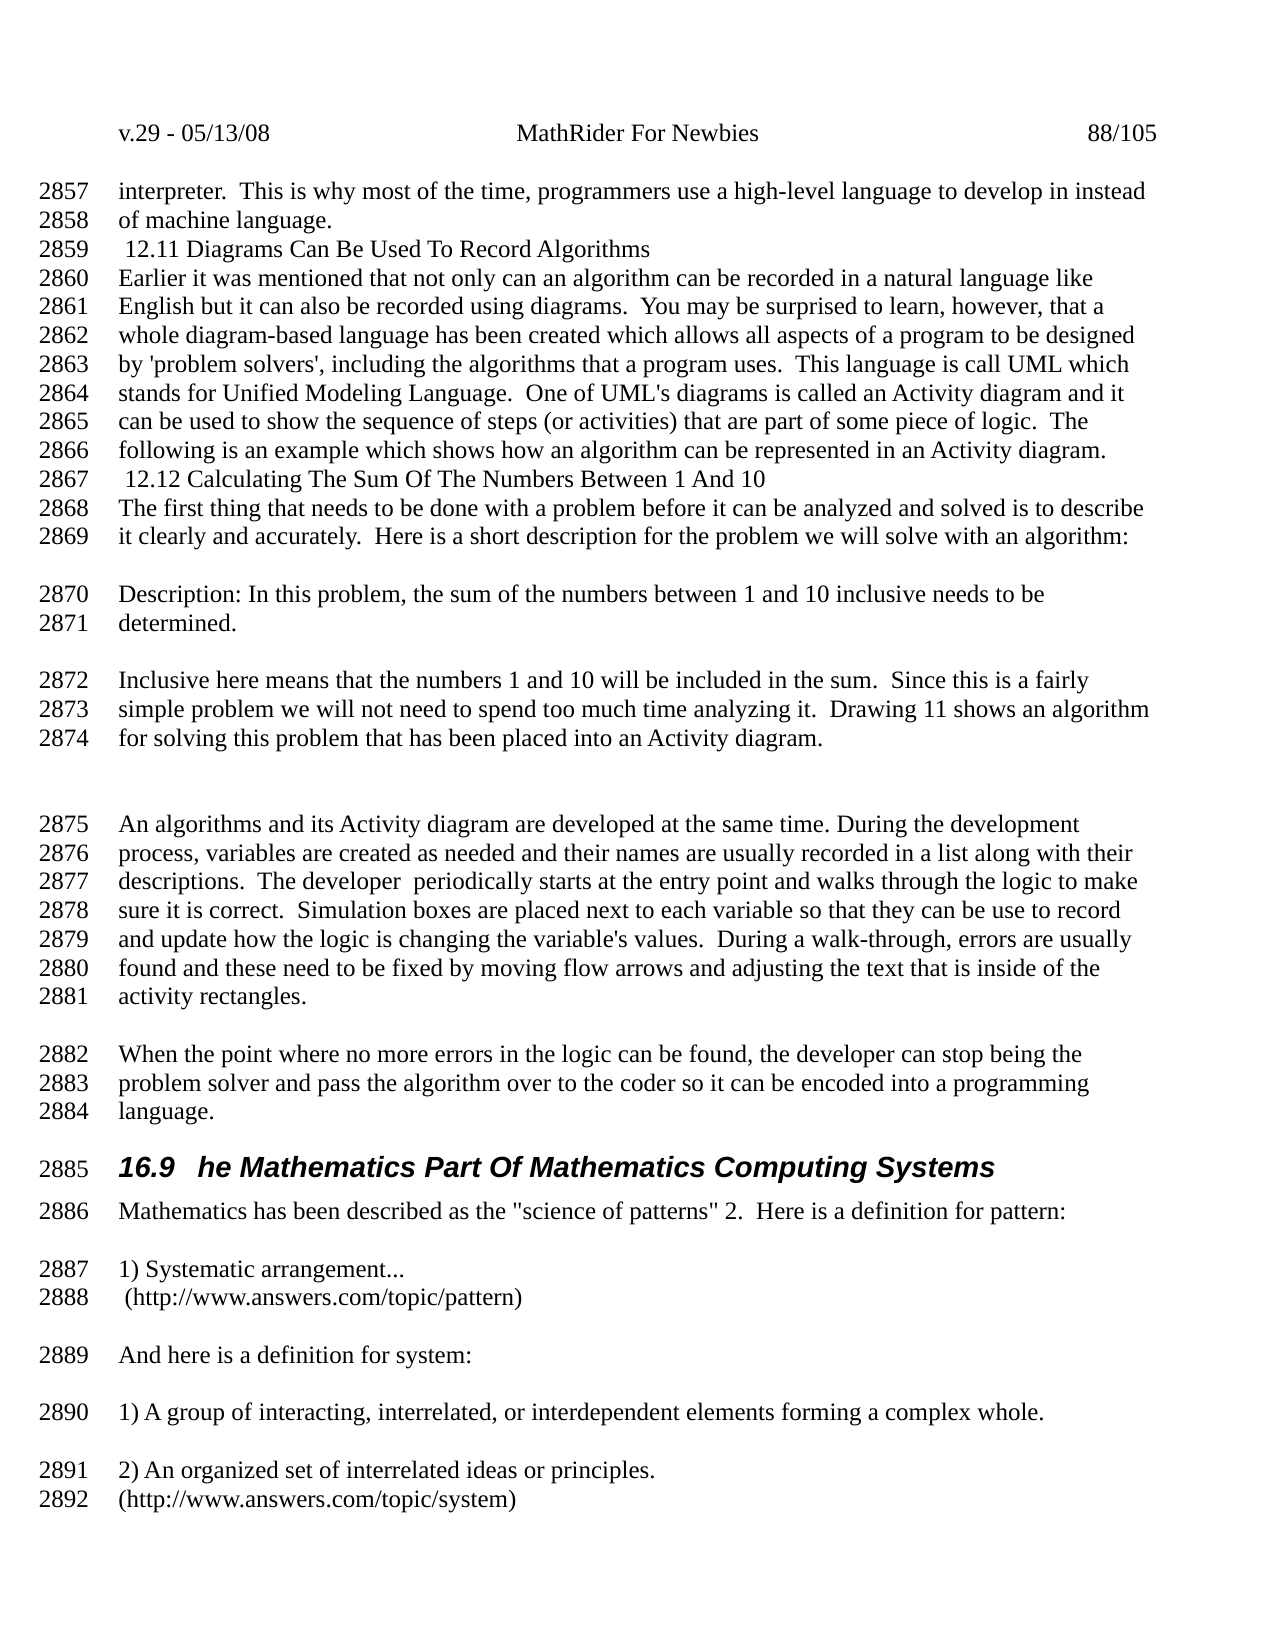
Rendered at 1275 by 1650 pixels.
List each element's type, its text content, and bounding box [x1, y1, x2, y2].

text (http://www.answers.com/topic/pattern) [118, 1282, 1157, 1311]
text And here is a definition for system: [118, 1340, 1157, 1369]
text Description: In this problem, the sum of the numbers between 1 and 10 inclusive needs to be determined. [118, 579, 1157, 636]
text (http://www.answers.com/topic/system) [118, 1484, 1157, 1512]
text The first thing that needs to be done with a problem before it can be analyzed and solved is to describe it clearly and accurately. Here is a short description for the problem we will solve with an algorithm: [118, 493, 1157, 550]
text Inclusive here means that the numbers 1 and 10 will be included in the sum. Since this is a fairly simple problem we will not need to spend too much time analyzing it. Drawing 11 shows an algorithm for solving this problem that has been placed into an Activity diagram. [118, 665, 1157, 751]
text An algorithms and its Activity diagram are developed at the same time. During the development process, variables are created as needed and their names are usually recorded in a list along with their descriptions. The developer periodically starts at the entry point and walks through the logic to make sure it is correct. Simulation boxes are placed next to each variable so that they can be use to record and update how the logic is changing the variable's values. During a walk-through, errors are usually found and these need to be fixed by moving flow arrows and adjusting the text that is inside of the activity rectangles. [118, 809, 1157, 1010]
text Earlier it was mentioned that not only can an algorithm can be recorded in a natural language like English but it can also be recorded using diagrams. You may be surprised to learn, however, that a whole diagram-based language has been created which allows all aspects of a program to be designed by 'problem solvers', including the algorithms that a program uses. This language is call UML which stands for Unified Modeling Language. One of UML's diagrams is called an Activity diagram and it can be used to show the sequence of steps (or activities) that are part of some piece of logic. The following is an example which shows how an algorithm can be represented in an Activity diagram. [118, 263, 1157, 464]
text 12.12 Calculating The Sum Of The Numbers Between 1 And 10 [118, 464, 1157, 493]
text 12.11 Diagrams Can Be Used To Record Algorithms [118, 234, 1157, 263]
text 1) Systematic arrangement... [118, 1254, 1157, 1282]
text 2) An organized set of interrelated ideas or principles. [118, 1455, 1157, 1484]
text When the point where no more errors in the logic can be found, the developer can stop being the problem solver and pass the algorithm over to the coder so it can be encoded into a programming language. [118, 1039, 1157, 1125]
text 1) A group of interacting, interrelated, or interdependent elements forming a complex whole. [118, 1397, 1157, 1426]
text interpreter. This is why most of the time, programmers use a high-level language to develop in instead of machine language. [118, 176, 1157, 234]
text Mathematics has been described as the "science of patterns" 2. Here is a definition for pattern: [118, 1196, 1157, 1225]
subtitle he Mathematics Part Of Mathematics Computing Systems [118, 1150, 1157, 1184]
